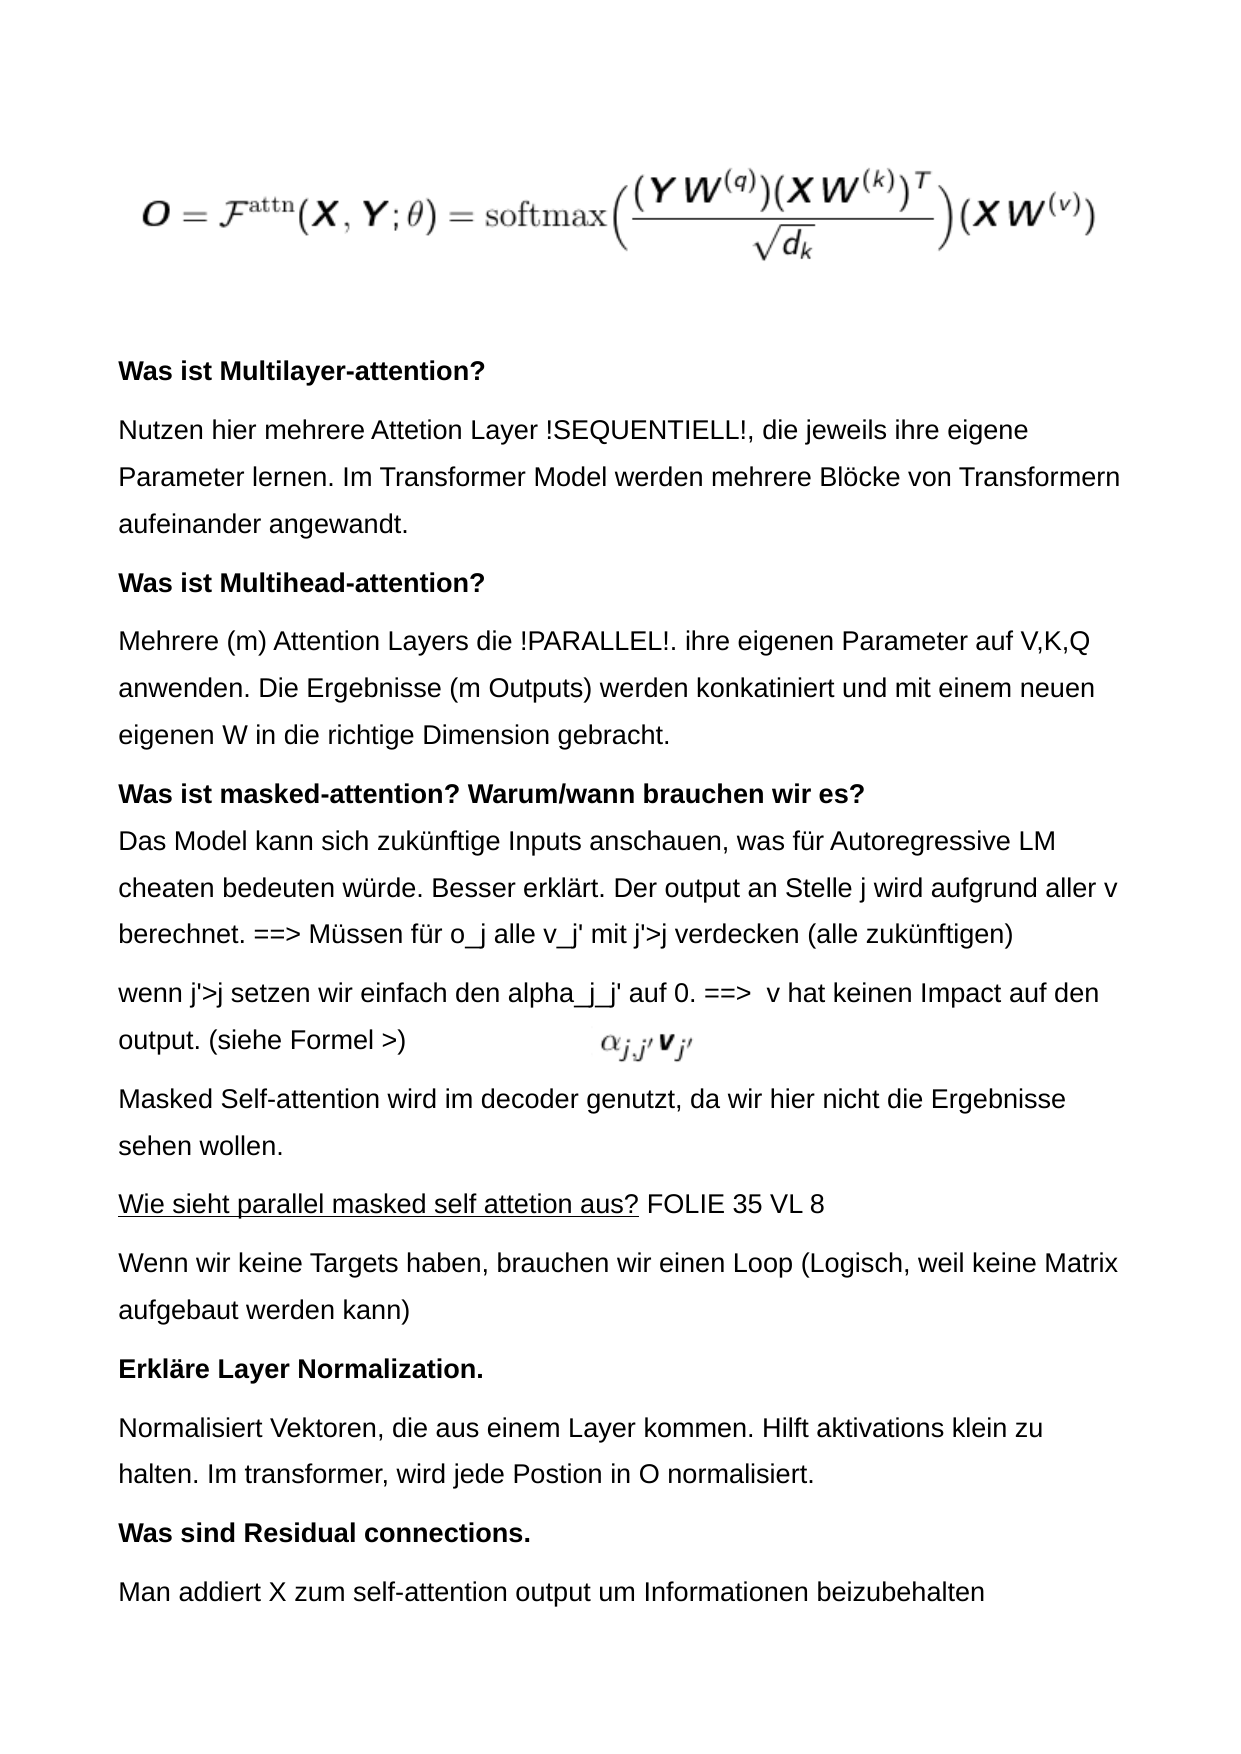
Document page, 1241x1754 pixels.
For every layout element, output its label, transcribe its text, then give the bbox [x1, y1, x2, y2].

text Masked Self-attention wird im decoder genutzt, da wir hier nicht die Ergebnisse sehen wollen. [118, 1083, 1122, 1161]
text Mehrere (m) Attention Layers die !PARALLEL!. ihre eigenen Parameter auf V,K,Q anwenden. Die Ergebnisse (m Outputs) werden konkatiniert und mit einem neuen eigenen W in die richtige Dimension gebracht. [118, 625, 1122, 750]
text Erkläre Layer Normalization. [118, 1353, 1122, 1384]
text Was ist masked-attention? Warum/wann brauchen wir es? Das Model kann sich zukünftige Inputs anschauen, was für Autoregressive LM cheaten bedeuten würde. Besser erklärt. Der output an Stelle j wird aufgrund aller v berechnet. ==> Müssen für o_j alle v_j' mit j'>j verdecken (alle zukünftigen) [118, 778, 1122, 950]
picture [123, 137, 1117, 281]
text Wenn wir keine Targets haben, brauchen wir einen Loop (Logisch, weil keine Matrix aufgebaut werden kann) [118, 1247, 1122, 1325]
text Was ist Multilayer-attention? [118, 355, 1122, 387]
text Was ist Multihead-attention? [118, 567, 1122, 598]
text Normalisiert Vektoren, die aus einem Layer kommen. Hilft aktivations klein zu halten. Im transformer, wird jede Postion in O normalisiert. [118, 1412, 1122, 1490]
text Man addiert X zum self-attention output um Informationen beizubehalten [118, 1576, 1122, 1607]
text Nutzen hier mehrere Attetion Layer !SEQUENTIELL!, die jeweils ihre eigene Parameter lernen. Im Transformer Model werden mehrere Blöcke von Transformern aufeinander angewandt. [118, 414, 1122, 539]
text wenn j'>j setzen wir einfach den alpha_j_j' auf 0. ==> v hat keinen Impact auf den output. (siehe Formel >) [118, 977, 1122, 1055]
picture [591, 1014, 711, 1074]
text Wie sieht parallel masked self attetion aus? FOLIE 35 VL 8 [118, 1188, 1122, 1220]
text Was sind Residual connections. [118, 1517, 1122, 1548]
